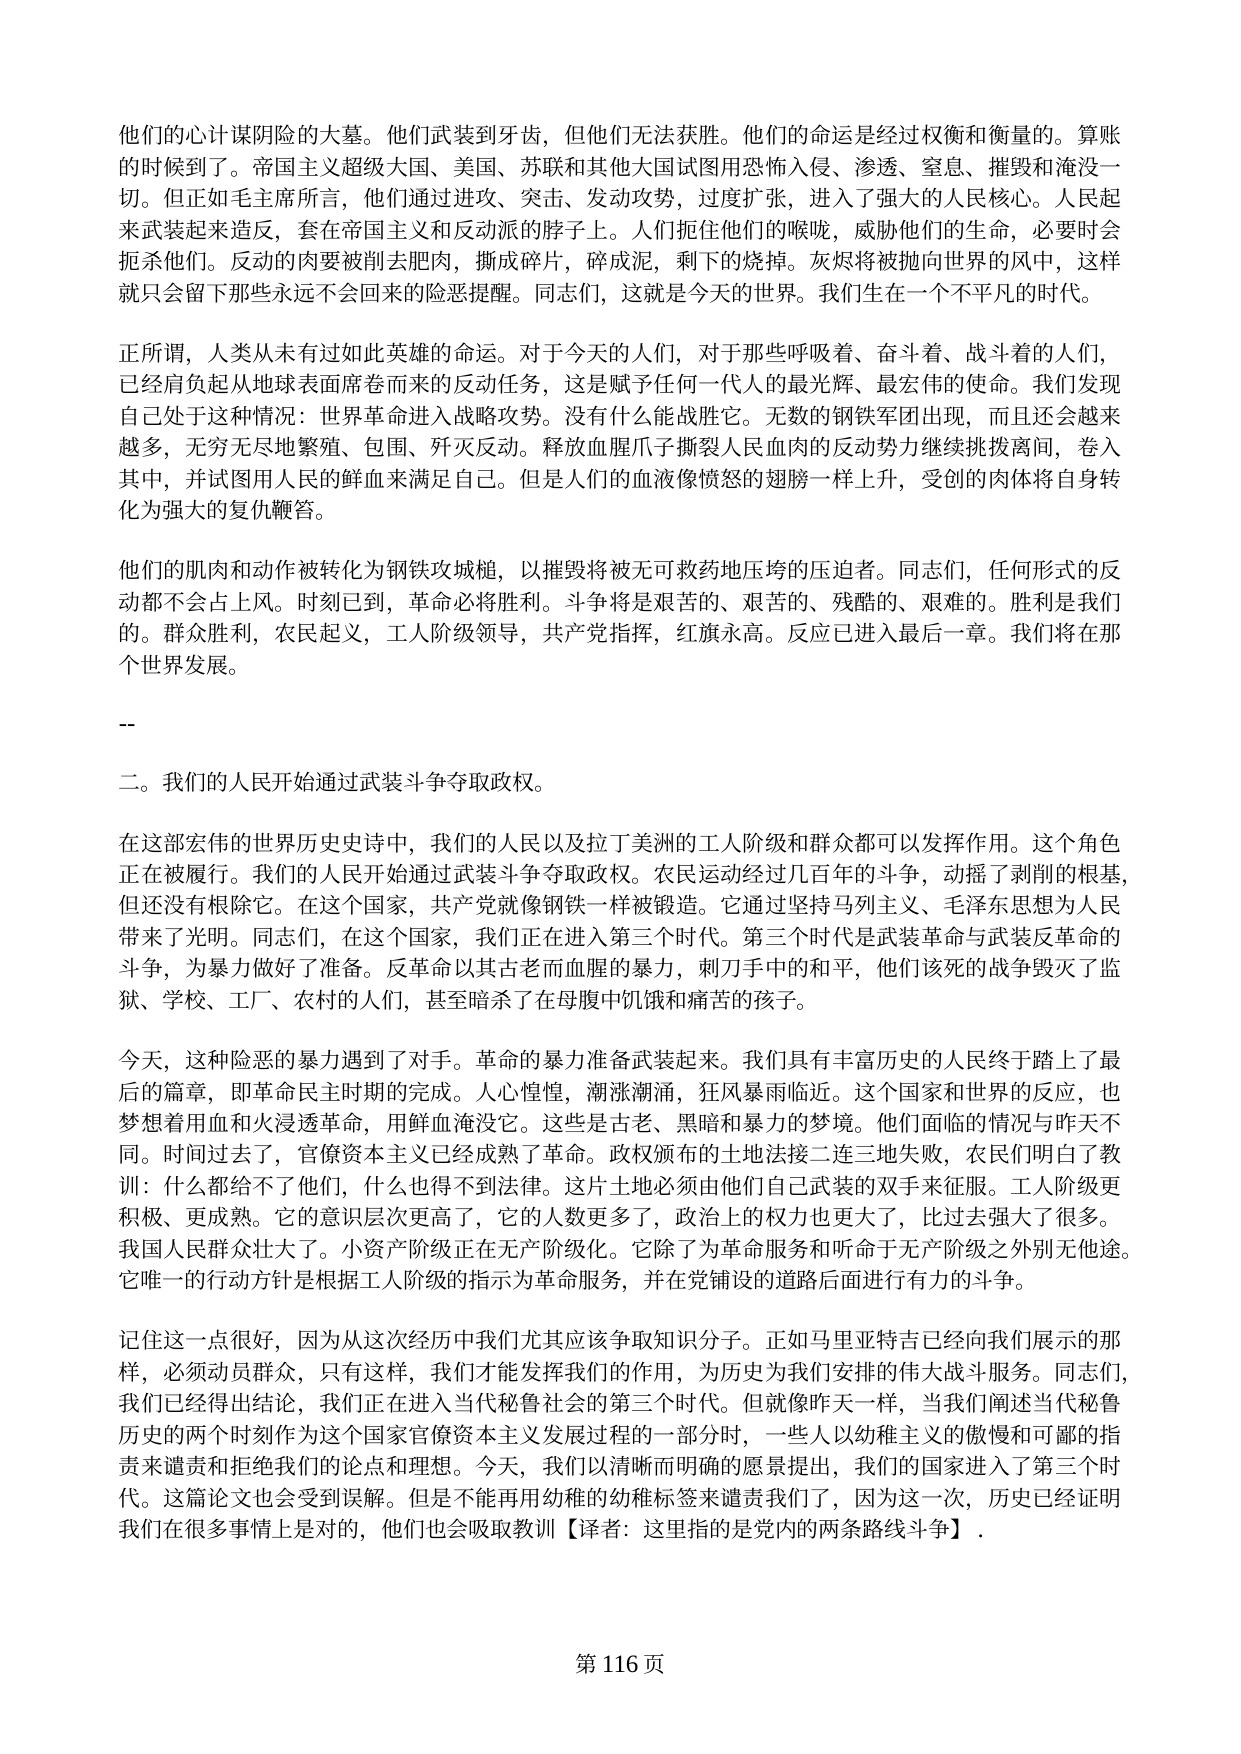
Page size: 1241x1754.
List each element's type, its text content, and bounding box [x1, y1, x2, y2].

text 二。我们的人民开始通过武装斗争夺取政权。 [118, 766, 1122, 797]
text 今天，这种险恶的暴力遇到了对手。革命的暴力准备武装起来。我们具有丰富历史的人民终于踏上了最后的篇章，即革命民主时期的完成。人心惶惶，潮涨潮涌，狂风暴雨临近。这个国家和世界的反应，也梦想着用血和火浸透革命，用鲜血淹没它。这些是古老、黑暗和暴力的梦境。他们面临的情况与昨天不同。时间过去了，官僚资本主义已经成熟了革命。政权颁布的土地法接二连三地失败，农民们明白了教训：什么都给不了他们，什么也得不到法律。这片土地必须由他们自己武装的双手来征服。工人阶级更积极、更成熟。它的意识层次更高了，它的人数更多了，政治上的权力也更大了，比过去强大了很多。我国人民群众壮大了。小资产阶级正在无产阶级化。它除了为革命服务和听命于无产阶级之外别无他途。它唯一的行动方针是根据工人阶级的指示为革命服务，并在党铺设的道路后面进行有力的斗争。 [118, 1043, 1122, 1295]
text -- [118, 708, 1122, 737]
text 记住这一点很好，因为从这次经历中我们尤其应该争取知识分子。正如马里亚特吉已经向我们展示的那样，必须动员群众，只有这样，我们才能发挥我们的作用，为历史为我们安排的伟大战斗服务。同志们，我们已经得出结论，我们正在进入当代秘鲁社会的第三个时代。但就像昨天一样，当我们阐述当代秘鲁历史的两个时刻作为这个国家官僚资本主义发展过程的一部分时，一些人以幼稚主义的傲慢和可鄙的指责来谴责和拒绝我们的论点和理想。今天，我们以清晰而明确的愿景提出，我们的国家进入了第三个时代。这篇论文也会受到误解。但是不能再用幼稚的幼稚标签来谴责我们了，因为这一次，历史已经证明我们在很多事情上是对的，他们也会吸取教训【译者：这里指的是党内的两条路线斗争】 . [118, 1324, 1122, 1544]
text 他们的肌肉和动作被转化为钢铁攻城槌，以摧毁将被无可救药地压垮的压迫者。同志们，任何形式的反动都不会占上风。时刻已到，革命必将胜利。斗争将是艰苦的、艰苦的、残酷的、艰难的。胜利是我们的。群众胜利，农民起义，工人阶级领导，共产党指挥，红旗永高。反应已进入最后一章。我们将在那个世界发展。 [118, 553, 1122, 679]
text 在这部宏伟的世界历史史诗中，我们的人民以及拉丁美洲的工人阶级和群众都可以发挥作用。这个角色正在被履行。我们的人民开始通过武装斗争夺取政权。农民运动经过几百年的斗争，动摇了剥削的根基，但还没有根除它。在这个国家，共产党就像钢铁一样被锻造。它通过坚持马列主义、毛泽东思想为人民带来了光明。同志们，在这个国家，我们正在进入第三个时代。第三个时代是武装革命与武装反革命的斗争，为暴力做好了准备。反革命以其古老而血腥的暴力，刺刀手中的和平，他们该死的战争毁灭了监狱、学校、工厂、农村的人们，甚至暗杀了在母腹中饥饿和痛苦的孩子。 [118, 826, 1122, 1014]
text 正所谓，人类从未有过如此英雄的命运。对于今天的人们，对于那些呼吸着、奋斗着、战斗着的人们，已经肩负起从地球表面席卷而来的反动任务，这是赋予任何一代人的最光辉、最宏伟的使命。我们发现自己处于这种情况：世界革命进入战略攻势。没有什么能战胜它。无数的钢铁军团出现，而且还会越来越多，无穷无尽地繁殖、包围、歼灭反动。释放血腥爪子撕裂人民血肉的反动势力继续挑拨离间，卷入其中，并试图用人民的鲜血来满足自己。但是人们的血液像愤怒的翅膀一样上升，受创的肉体将自身转化为强大的复仇鞭笞。 [118, 336, 1122, 525]
text 他们的心计谋阴险的大墓。他们武装到牙齿，但他们无法获胜。他们的命运是经过权衡和衡量的。算账的时候到了。帝国主义超级大国、美国、苏联和其他大国试图用恐怖入侵、渗透、窒息、摧毁和淹没一切。但正如毛主席所言，他们通过进攻、突击、发动攻势，过度扩张，进入了强大的人民核心。人民起来武装起来造反，套在帝国主义和反动派的脖子上。人们扼住他们的喉咙，威胁他们的生命，必要时会扼杀他们。反动的肉要被削去肥肉，撕成碎片，碎成泥，剩下的烧掉。灰烬将被抛向世界的风中，这样就只会留下那些永远不会回来的险恶提醒。同志们，这就是今天的世界。我们生在一个不平凡的时代。 [118, 118, 1122, 307]
